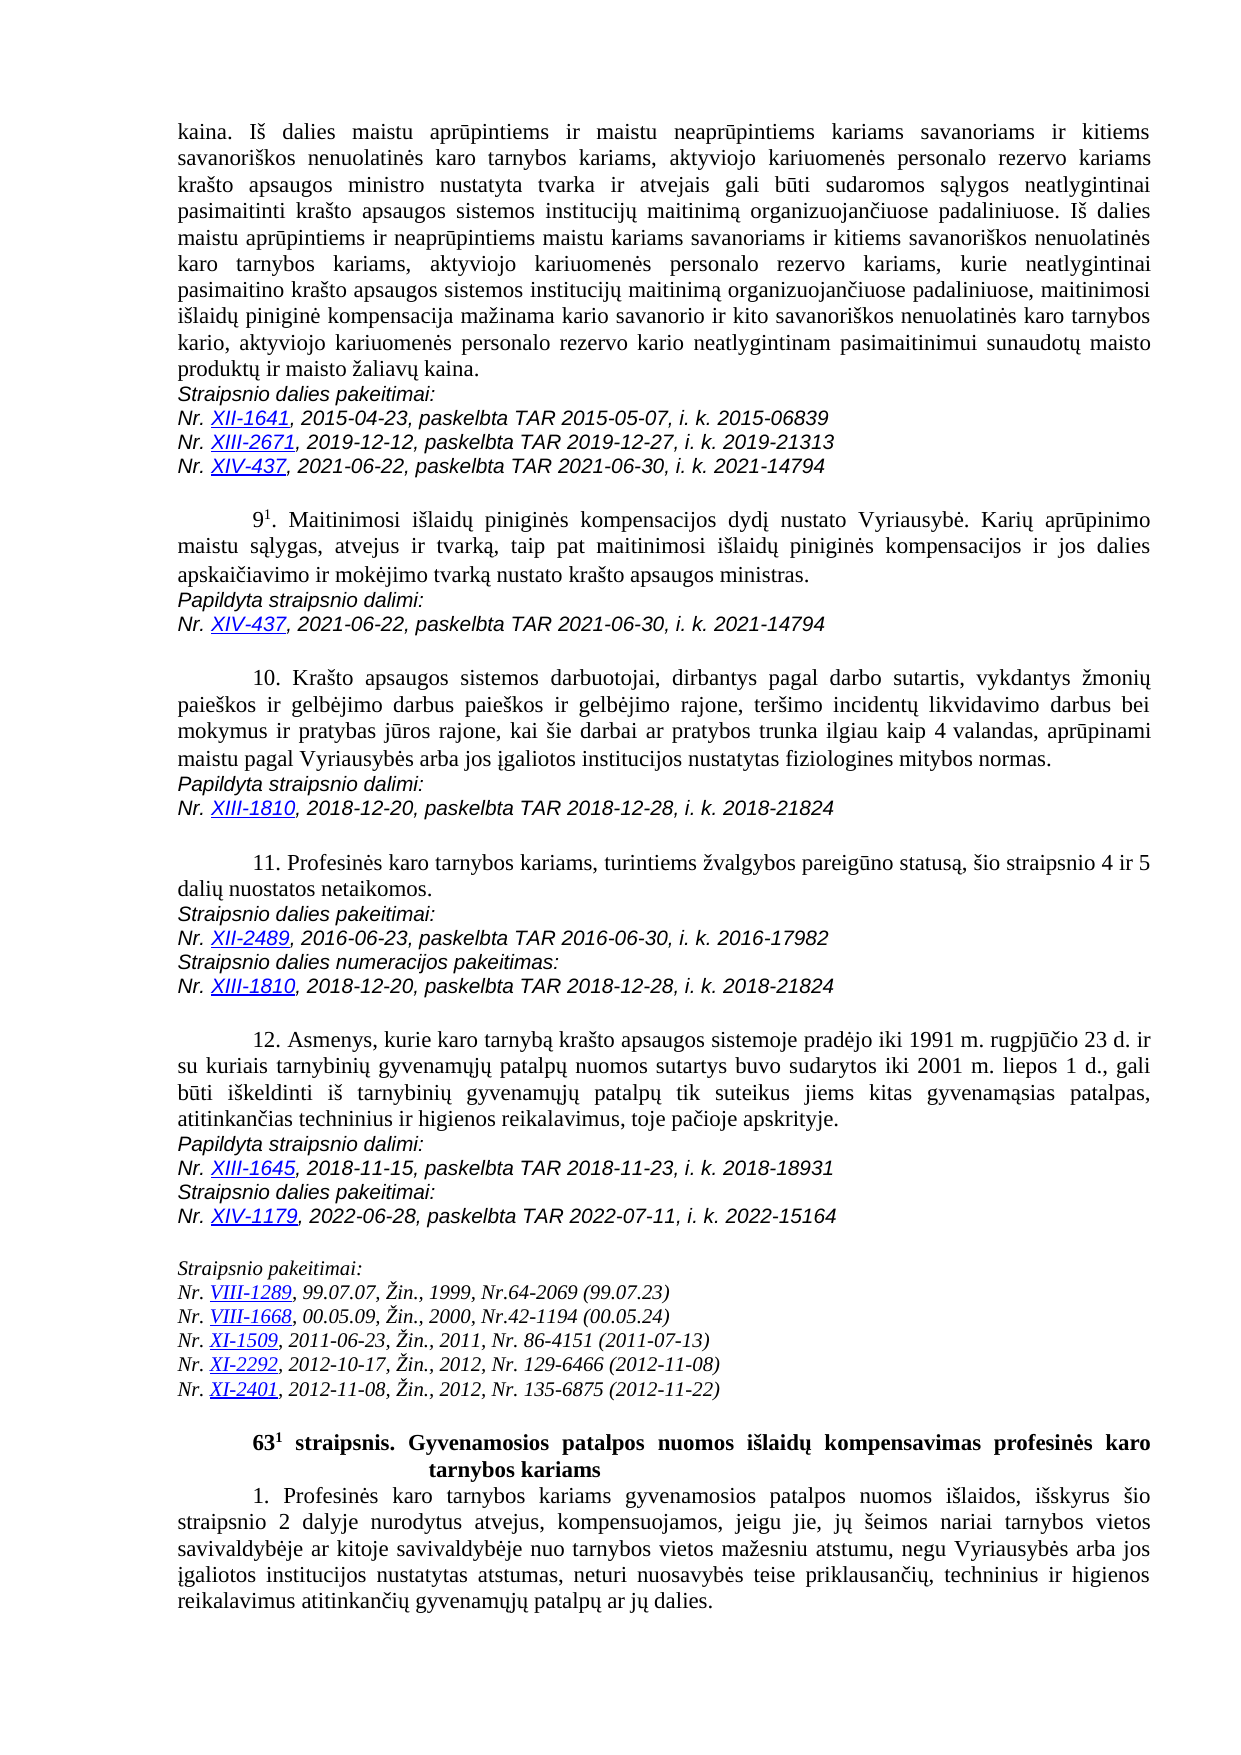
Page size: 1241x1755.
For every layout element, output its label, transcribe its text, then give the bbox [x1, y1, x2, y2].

text Nr. VIII-1668, 00.05.09, Žin., 2000, Nr.42-1194 (00.05.24) [177, 1304, 1152, 1328]
text 12. Asmenys, kurie karo tarnybą krašto apsaugos sistemoje pradėjo iki 1991 m. rugpjūčio 23 d. ir su kuriais tarnybinių gyvenamųjų patalpų nuomos sutartys buvo sudarytos iki 2001 m. liepos 1 d., gali būti iškeldinti iš tarnybinių gyvenamųjų patalpų tik suteikus jiems kitas gyvenamąsias patalpas, atitinkančias techninius ir higienos reikalavimus, toje pačioje apskrityje. [177, 1026, 1152, 1132]
text Nr. XI-1509, 2011-06-23, Žin., 2011, Nr. 86-4151 (2011-07-13) [177, 1328, 1152, 1352]
text Nr. XII-1641, 2015-04-23, paskelbta TAR 2015-05-07, i. k. 2015-06839 [177, 406, 1152, 429]
text Nr. XI-2292, 2012-10-17, Žin., 2012, Nr. 129-6466 (2012-11-08) [177, 1352, 1152, 1376]
text 1. Profesinės karo tarnybos kariams gyvenamosios patalpos nuomos išlaidos, išskyrus šio straipsnio 2 dalyje nurodytus atvejus, kompensuojamos, jeigu jie, jų šeimos nariai tarnybos vietos savivaldybėje ar kitoje savivaldybėje nuo tarnybos vietos mažesniu atstumu, negu Vyriausybės arba jos įgaliotos institucijos nustatytas atstumas, neturi nuosavybės teise priklausančių, techninius ir higienos reikalavimus atitinkančių gyvenamųjų patalpų ar jų dalies. [177, 1482, 1152, 1614]
text Nr. XIV-437, 2021-06-22, paskelbta TAR 2021-06-30, i. k. 2021-14794 [177, 453, 1152, 477]
text Nr. XII-2489, 2016-06-23, paskelbta TAR 2016-06-30, i. k. 2016-17982 [177, 926, 1152, 949]
text Straipsnio dalies pakeitimai: [177, 902, 1152, 926]
text 10. Krašto apsaugos sistemos darbuotojai, dirbantys pagal darbo sutartis, vykdantys žmonių paieškos ir gelbėjimo darbus paieškos ir gelbėjimo rajone, teršimo incidentų likvidavimo darbus bei mokymus ir pratybas jūros rajone, kai šie darbai ar pratybos trunka ilgiau kaip 4 valandas, aprūpinami maistu pagal Vyriausybės arba jos įgaliotos institucijos nustatytas fiziologines mitybos normas. [177, 664, 1152, 772]
text 11. Profesinės karo tarnybos kariams, turintiems žvalgybos pareigūno statusą, šio straipsnio 4 ir 5 dalių nuostatos netaikomos. [177, 849, 1152, 902]
text Straipsnio dalies pakeitimai: [177, 1179, 1152, 1203]
text Nr. XI-2401, 2012-11-08, Žin., 2012, Nr. 135-6875 (2012-11-22) [177, 1376, 1152, 1401]
text Papildyta straipsnio dalimi: [177, 588, 1152, 612]
text Nr. XIV-437, 2021-06-22, paskelbta TAR 2021-06-30, i. k. 2021-14794 [177, 612, 1152, 636]
text Nr. XIII-1810, 2018-12-20, paskelbta TAR 2018-12-28, i. k. 2018-21824 [177, 973, 1152, 997]
text Straipsnio dalies pakeitimai: [177, 382, 1152, 406]
text Nr. VIII-1289, 99.07.07, Žin., 1999, Nr.64-2069 (99.07.23) [177, 1280, 1152, 1304]
text 631 straipsnis. Gyvenamosios patalpos nuomos išlaidų kompensavimas profesinės karo tarnybos kariams [252, 1429, 1152, 1482]
text Nr. XIII-2671, 2019-12-12, paskelbta TAR 2019-12-27, i. k. 2019-21313 [177, 429, 1152, 453]
text Nr. XIII-1810, 2018-12-20, paskelbta TAR 2018-12-28, i. k. 2018-21824 [177, 796, 1152, 820]
text Papildyta straipsnio dalimi: [177, 1132, 1152, 1156]
text Nr. XIV-1179, 2022-06-28, paskelbta TAR 2022-07-11, i. k. 2022-15164 [177, 1203, 1152, 1227]
text Straipsnio dalies numeracijos pakeitimas: [177, 949, 1152, 973]
text Straipsnio pakeitimai: [177, 1256, 1152, 1280]
text Papildyta straipsnio dalimi: [177, 772, 1152, 796]
text Nr. XIII-1645, 2018-11-15, paskelbta TAR 2018-11-23, i. k. 2018-18931 [177, 1156, 1152, 1179]
text 91. Maitinimosi išlaidų piniginės kompensacijos dydį nustato Vyriausybė. Karių aprūpinimo maistu sąlygas, atvejus ir tvarką, taip pat maitinimosi išlaidų piniginės kompensacijos ir jos dalies apskaičiavimo ir mokėjimo tvarką nustato krašto apsaugos ministras. [177, 506, 1152, 588]
text kaina. Iš dalies maistu aprūpintiems ir maistu neaprūpintiems kariams savanoriams ir kitiems savanoriškos nenuolatinės karo tarnybos kariams, aktyviojo kariuomenės personalo rezervo kariams krašto apsaugos ministro nustatyta tvarka ir atvejais gali būti sudaromos sąlygos neatlygintinai pasimaitinti krašto apsaugos sistemos institucijų maitinimą organizuojančiuose padaliniuose. Iš dalies maistu aprūpintiems ir neaprūpintiems maistu kariams savanoriams ir kitiems savanoriškos nenuolatinės karo tarnybos kariams, aktyviojo kariuomenės personalo rezervo kariams, kurie neatlygintinai pasimaitino krašto apsaugos sistemos institucijų maitinimą organizuojančiuose padaliniuose, maitinimosi išlaidų piniginė kompensacija mažinama kario savanorio ir kito savanoriškos nenuolatinės karo tarnybos kario, aktyviojo kariuomenės personalo rezervo kario neatlygintinam pasimaitinimui sunaudotų maisto produktų ir maisto žaliavų kaina. [177, 118, 1152, 382]
